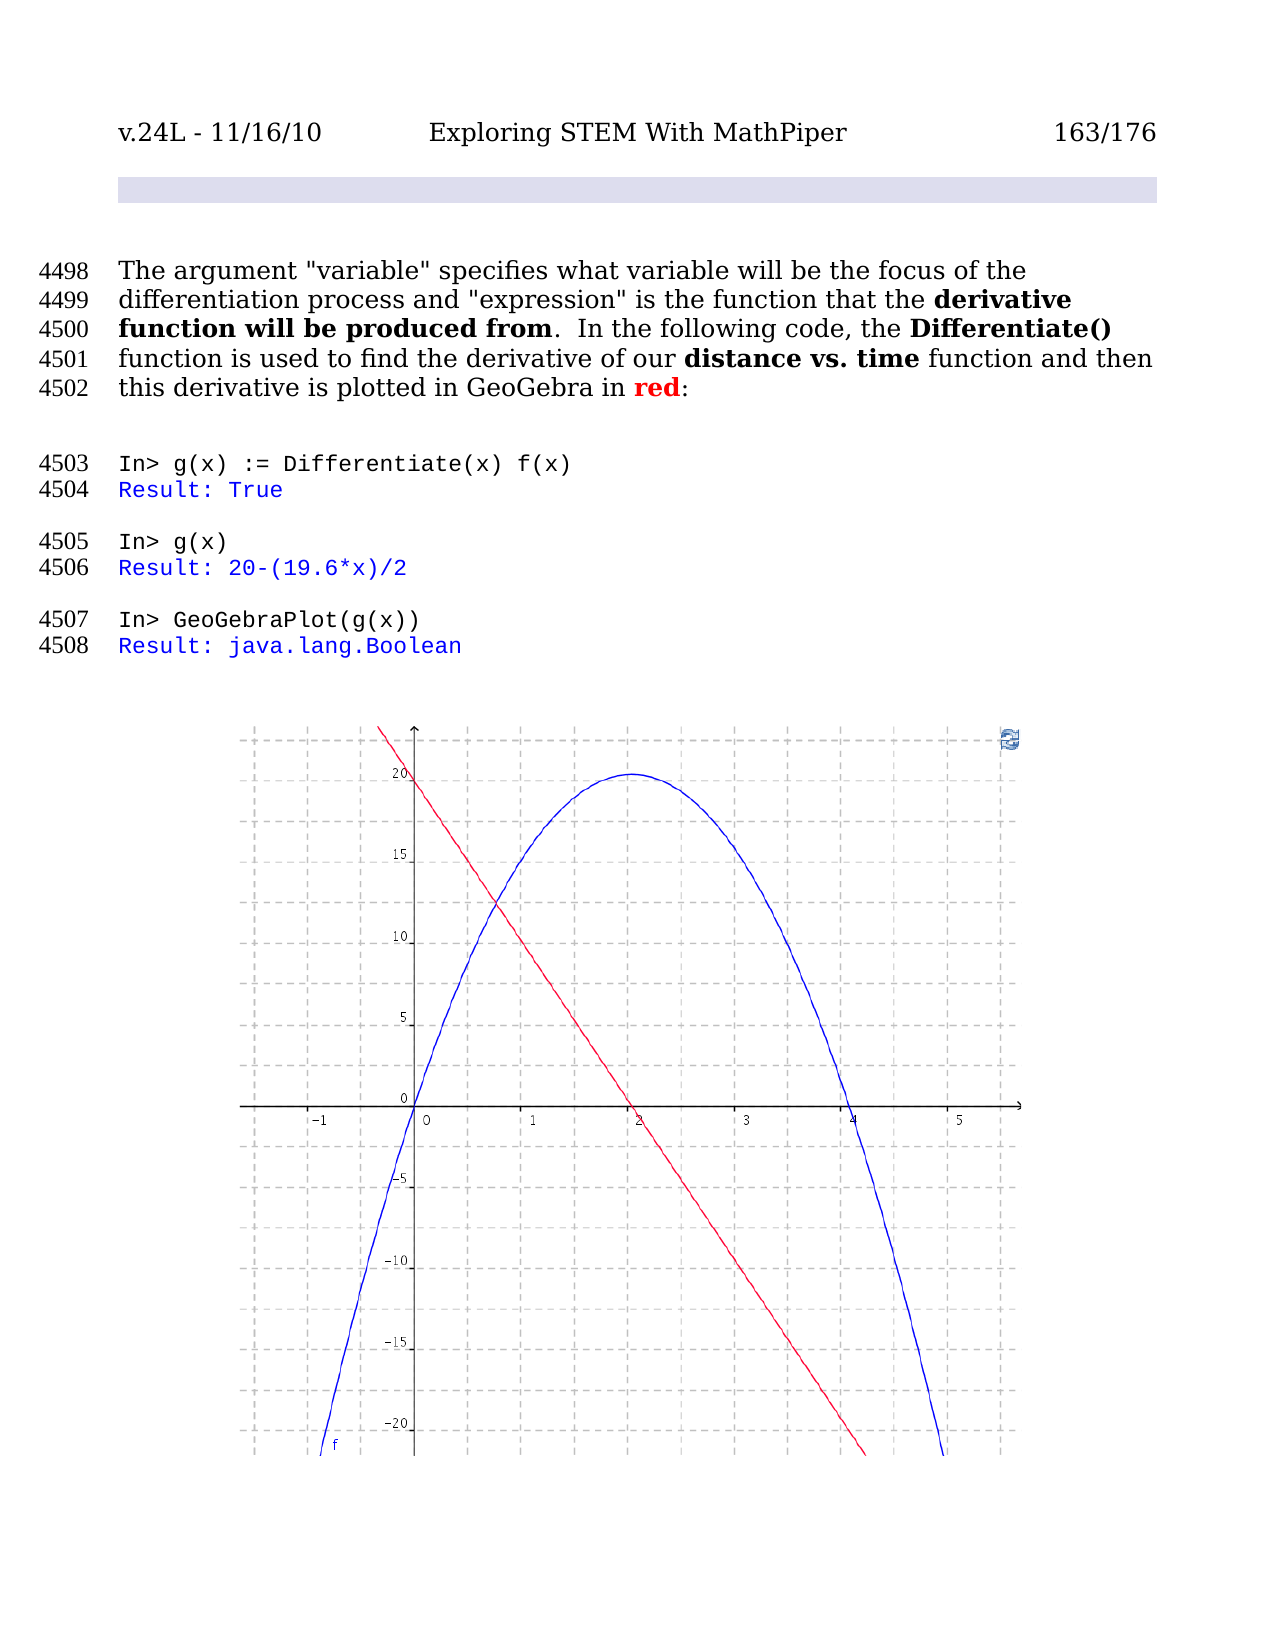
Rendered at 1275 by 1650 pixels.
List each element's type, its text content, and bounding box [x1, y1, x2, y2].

text Result: 20-(19.6*x)/2 [118, 556, 1157, 582]
text In> g(x) := Differentiate(x) f(x) [118, 453, 1157, 479]
text In> GeoGebraPlot(g(x)) [118, 608, 1157, 634]
table_header [118, 177, 1157, 203]
text Result: java.lang.Boolean [118, 634, 1157, 660]
text The argument "variable" specifies what variable will be the focus of the differentiation process and "expression" is the function that the derivative function will be produced from. In the following code, the Differentiate() function is used to find the derivative of our distance vs. time function and then this derivative is plotted in GeoGebra in red: [118, 256, 1157, 402]
picture [239, 726, 1022, 1456]
text Result: True [118, 479, 1157, 504]
text In> g(x) [118, 531, 1157, 556]
